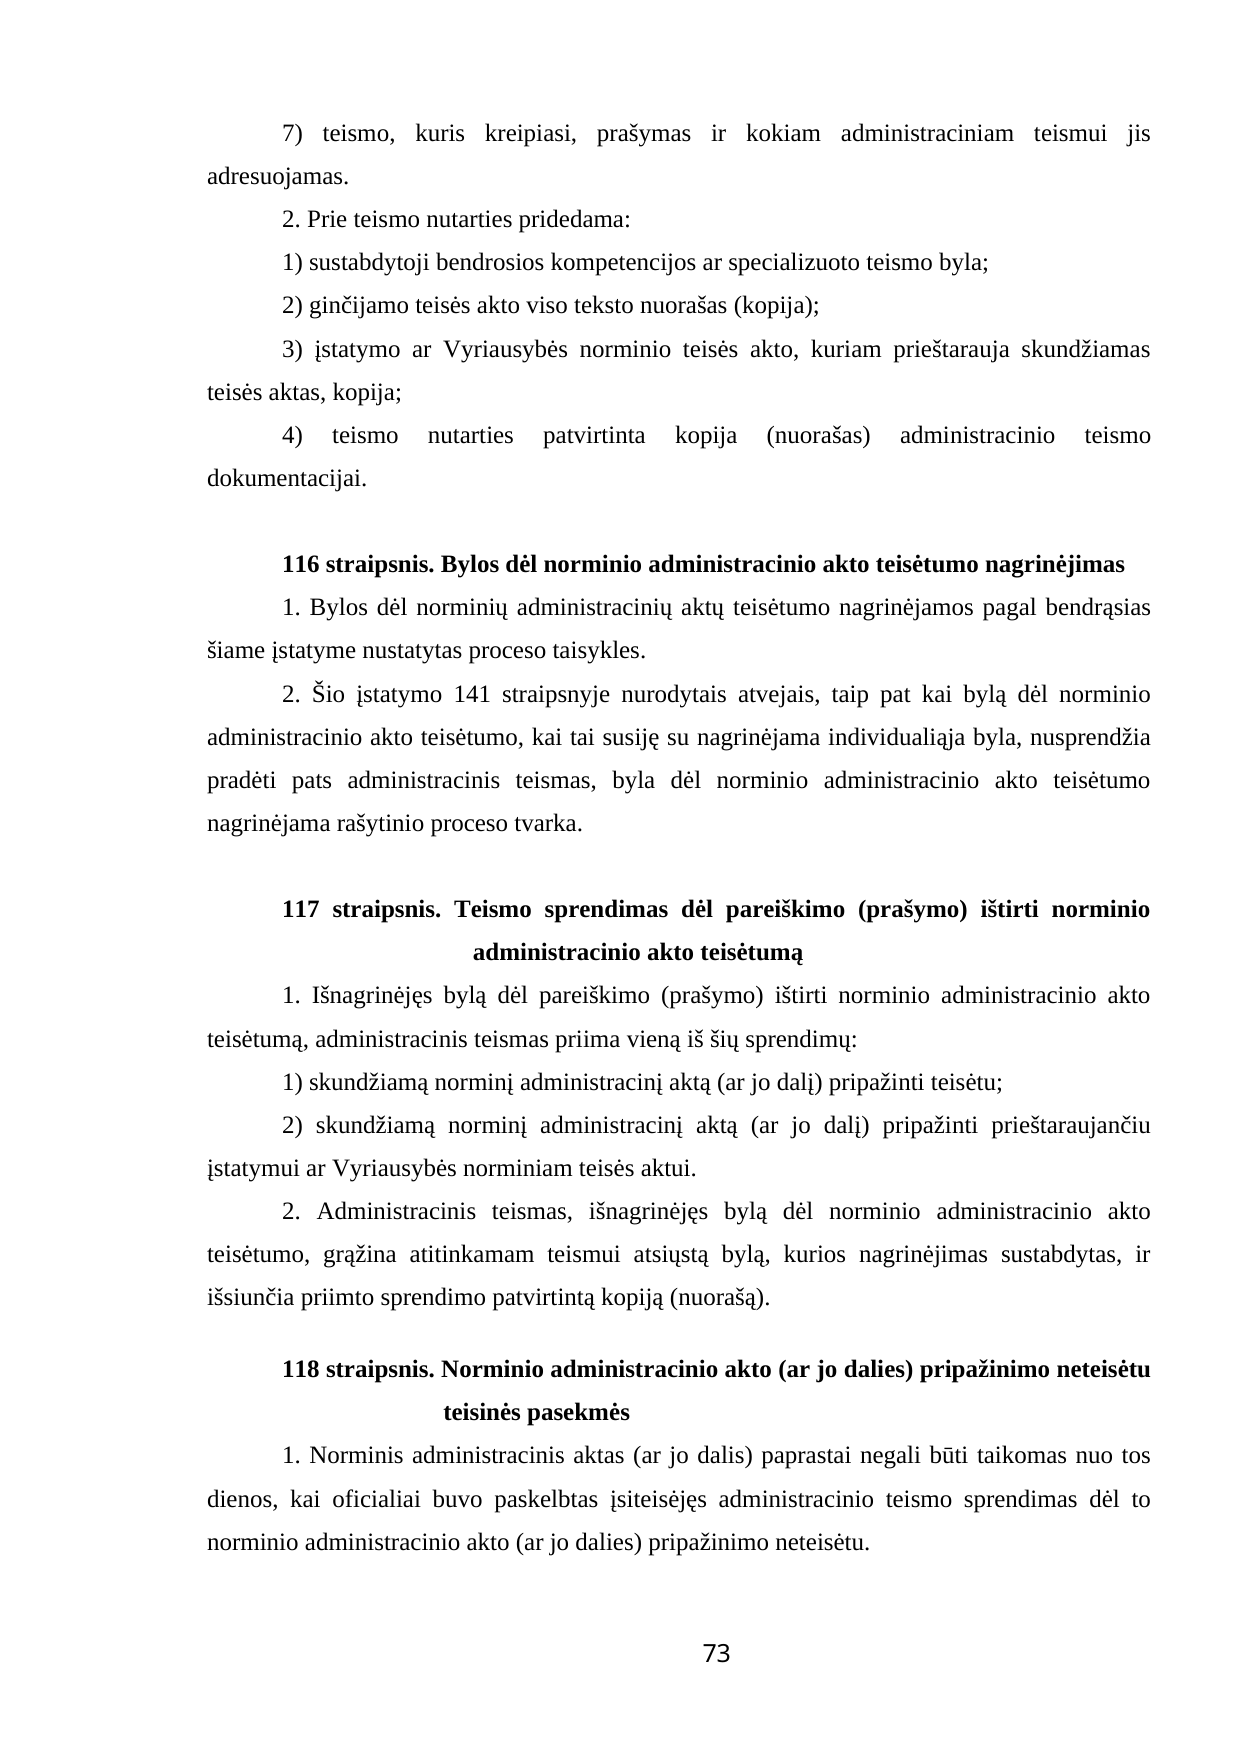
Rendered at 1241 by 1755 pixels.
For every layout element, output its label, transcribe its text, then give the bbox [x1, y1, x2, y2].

text 1. Norminis administracinis aktas (ar jo dalis) paprastai negali būti taikomas nuo tos dienos, kai oficialiai buvo paskelbtas įsiteisėjęs administracinio teismo sprendimas dėl to norminio administracinio akto (ar jo dalies) pripažinimo neteisėtu. [207, 1441, 1152, 1556]
text 1. Išnagrinėjęs bylą dėl pareiškimo (prašymo) ištirti norminio administracinio akto teisėtumą, administracinis teismas priima vieną iš šių sprendimų: [207, 981, 1152, 1052]
text 1) sustabdytoji bendrosios kompetencijos ar specializuoto teismo byla; [207, 247, 1152, 276]
text 7) teismo, kuris kreipiasi, prašymas ir kokiam administraciniam teismui jis adresuojamas. [207, 118, 1152, 190]
text 116 straipsnis. Bylos dėl norminio administracinio akto teisėtumo nagrinėjimas [207, 549, 1152, 578]
text 118 straipsnis. Norminio administracinio akto (ar jo dalies) pripažinimo neteisėtu teisinės pasekmės [282, 1354, 1152, 1426]
text 3) įstatymo ar Vyriausybės norminio teisės akto, kuriam prieštarauja skundžiamas teisės aktas, kopija; [207, 334, 1152, 406]
text 117 straipsnis. Teismo sprendimas dėl pareiškimo (prašymo) ištirti norminio administracinio akto teisėtumą [282, 894, 1152, 966]
text 2. Šio įstatymo 141 straipsnyje nurodytais atvejais, taip pat kai bylą dėl norminio administracinio akto teisėtumo, kai tai susiję su nagrinėjama individualiąja byla, nusprendžia pradėti pats administracinis teismas, byla dėl norminio administracinio akto teisėtumo nagrinėjama rašytinio proceso tvarka. [207, 679, 1152, 837]
text 2. Administracinis teismas, išnagrinėjęs bylą dėl norminio administracinio akto teisėtumo, grąžina atitinkamam teismui atsiųstą bylą, kurios nagrinėjimas sustabdytas, ir išsiunčia priimto sprendimo patvirtintą kopiją (nuorašą). [207, 1196, 1152, 1311]
text 1. Bylos dėl norminių administracinių aktų teisėtumo nagrinėjamos pagal bendrąsias šiame įstatyme nustatytas proceso taisykles. [207, 592, 1152, 664]
text 4) teismo nutarties patvirtinta kopija (nuorašas) administracinio teismo dokumentacijai. [207, 420, 1152, 492]
text 2. Prie teismo nutarties pridedama: [207, 204, 1152, 233]
text 2) skundžiamą norminį administracinį aktą (ar jo dalį) pripažinti prieštaraujančiu įstatymui ar Vyriausybės norminiam teisės aktui. [207, 1110, 1152, 1182]
text 2) ginčijamo teisės akto viso teksto nuorašas (kopija); [207, 291, 1152, 319]
text 1) skundžiamą norminį administracinį aktą (ar jo dalį) pripažinti teisėtu; [207, 1067, 1152, 1096]
